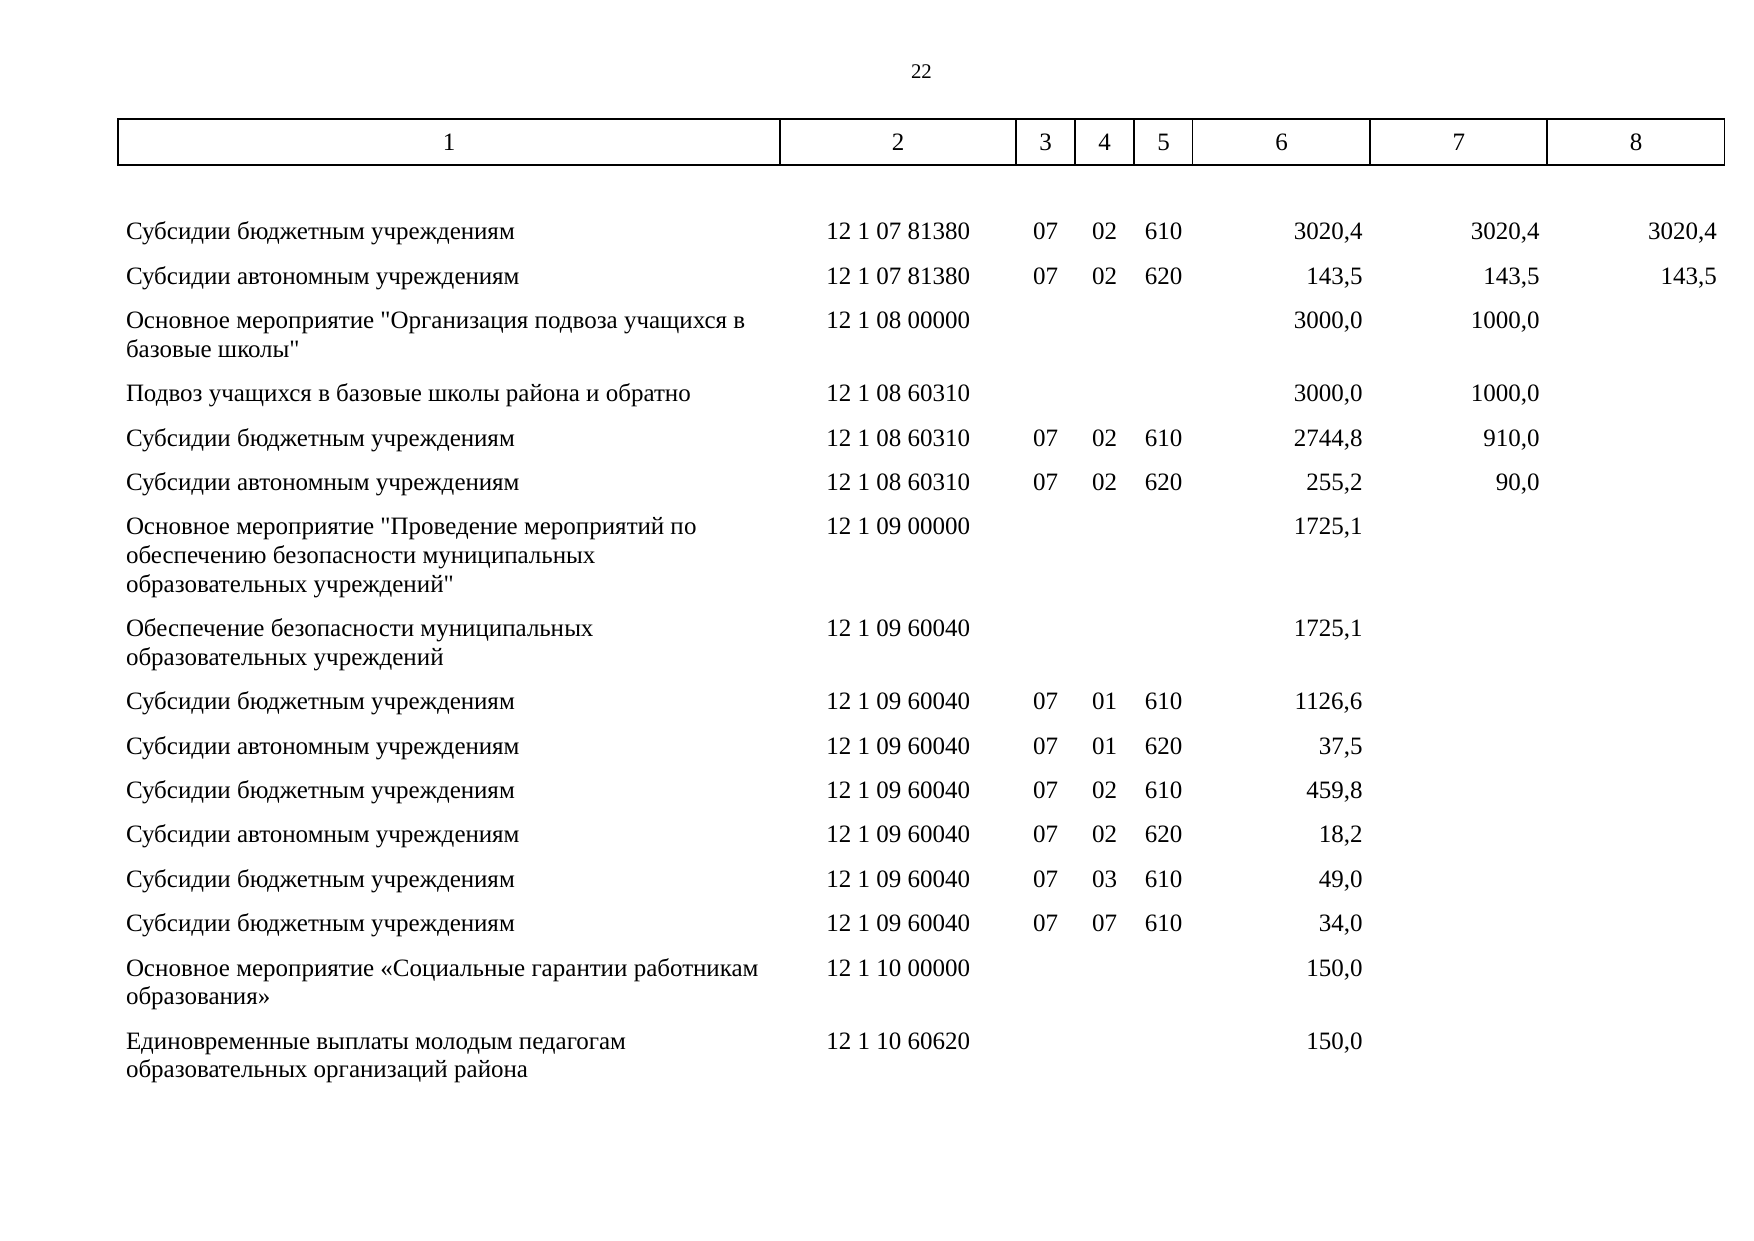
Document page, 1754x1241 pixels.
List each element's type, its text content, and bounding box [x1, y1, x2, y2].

table_cell [1370, 900, 1547, 945]
table_cell 1126,6 [1193, 679, 1370, 723]
table_cell [1016, 166, 1075, 208]
table_cell [1547, 415, 1724, 459]
table_cell 12 1 08 60310 [780, 415, 1016, 459]
table_cell Субсидии бюджетным учреждениям [118, 209, 780, 253]
table_cell Единовременные выплаты молодым педагогам образовательных организаций района [118, 1018, 780, 1091]
table_cell 07 [1016, 900, 1075, 945]
table_header 5 [1142, 128, 1185, 156]
table_cell 12 1 09 60040 [780, 605, 1016, 678]
table_header [1135, 120, 1192, 164]
table_cell 49,0 [1193, 856, 1370, 900]
table_cell 12 1 10 60620 [780, 1018, 1016, 1091]
table_cell 02 [1075, 253, 1134, 297]
table_header 2 [788, 128, 1008, 156]
table_cell 12 1 09 60040 [780, 767, 1016, 812]
table_cell 3000,0 [1193, 370, 1370, 415]
table_cell 02 [1075, 415, 1134, 459]
table_cell 12 1 07 81380 [780, 209, 1016, 253]
table_cell [1370, 605, 1547, 678]
table_cell 07 [1016, 209, 1075, 253]
table_cell [1075, 605, 1134, 678]
table_cell [1134, 945, 1193, 1018]
table_cell Субсидии бюджетным учреждениям [118, 856, 780, 900]
table_cell [1075, 504, 1134, 605]
table_header [1076, 120, 1133, 164]
table_cell [1134, 166, 1193, 208]
table_cell 07 [1016, 459, 1075, 503]
table_cell 3020,4 [1193, 209, 1370, 253]
table_cell 07 [1016, 856, 1075, 900]
table_cell 07 [1016, 767, 1075, 812]
table_cell [1016, 945, 1075, 1018]
table_cell Субсидии бюджетным учреждениям [118, 679, 780, 723]
table_cell [1370, 679, 1547, 723]
table_cell 37,5 [1193, 723, 1370, 767]
table_cell [1547, 459, 1724, 503]
table_cell 610 [1134, 856, 1193, 900]
table_cell 02 [1075, 767, 1134, 812]
table_cell 07 [1016, 679, 1075, 723]
table_cell Субсидии автономным учреждениям [118, 459, 780, 503]
table_cell 02 [1075, 812, 1134, 856]
table_cell Обеспечение безопасности муниципальных образовательных учреждений [118, 605, 780, 678]
table_cell [1370, 812, 1547, 856]
table_cell Подвоз учащихся в базовые школы района и обратно [118, 370, 780, 415]
table_cell [1370, 856, 1547, 900]
table_cell 01 [1075, 679, 1134, 723]
table_cell Субсидии бюджетным учреждениям [118, 900, 780, 945]
table_cell [1075, 166, 1134, 208]
table_cell Основное мероприятие "Проведение мероприятий по обеспечению безопасности муниципальных образовательных учреждений" [118, 504, 780, 605]
table_cell 1000,0 [1370, 370, 1547, 415]
table_cell 3020,4 [1370, 209, 1547, 253]
table_cell 12 1 09 60040 [780, 679, 1016, 723]
table_cell 610 [1134, 679, 1193, 723]
table_cell Субсидии бюджетным учреждениям [118, 415, 780, 459]
table_cell 02 [1075, 459, 1134, 503]
table_cell 03 [1075, 856, 1134, 900]
table_cell [1547, 504, 1724, 605]
table_cell [1134, 605, 1193, 678]
table_header 3 [1024, 128, 1067, 156]
table_cell [1016, 504, 1075, 605]
table_cell 1725,1 [1193, 504, 1370, 605]
table_cell 143,5 [1193, 253, 1370, 297]
table_cell [118, 166, 780, 208]
table_cell [1547, 900, 1724, 945]
table_cell Субсидии автономным учреждениям [118, 812, 780, 856]
table_cell [1547, 812, 1724, 856]
table_header [119, 120, 779, 164]
table_cell 620 [1134, 812, 1193, 856]
table_cell [1370, 767, 1547, 812]
table_cell 12 1 09 60040 [780, 723, 1016, 767]
table_header 7 [1378, 128, 1539, 156]
table_cell [1547, 856, 1724, 900]
table_cell Субсидии автономным учреждениям [118, 723, 780, 767]
table_cell 1725,1 [1193, 605, 1370, 678]
table_cell Основное мероприятие "Организация подвоза учащихся в базовые школы" [118, 297, 780, 370]
table_cell [1547, 945, 1724, 1018]
table_cell [1075, 370, 1134, 415]
table_cell 07 [1016, 253, 1075, 297]
table_cell 07 [1016, 723, 1075, 767]
table_cell 610 [1134, 767, 1193, 812]
table_header [1193, 120, 1369, 164]
table_cell [1016, 605, 1075, 678]
table_cell [1547, 767, 1724, 812]
table_cell 610 [1134, 415, 1193, 459]
table_header 8 [1555, 128, 1716, 156]
table_cell Субсидии автономным учреждениям [118, 253, 780, 297]
table_cell 620 [1134, 459, 1193, 503]
table_cell 620 [1134, 253, 1193, 297]
table_cell [1370, 504, 1547, 605]
table_cell 610 [1134, 209, 1193, 253]
table_cell [1016, 370, 1075, 415]
table_cell [1134, 504, 1193, 605]
table_cell 150,0 [1193, 1018, 1370, 1091]
table_cell [1075, 945, 1134, 1018]
table_cell 12 1 09 60040 [780, 856, 1016, 900]
table_cell [1547, 297, 1724, 370]
table_cell [1016, 1018, 1075, 1091]
table_cell [1134, 1018, 1193, 1091]
table_cell 12 1 09 60040 [780, 812, 1016, 856]
table_cell [1370, 723, 1547, 767]
table_header 1 [126, 128, 772, 156]
table_header [781, 120, 1015, 164]
table_cell 610 [1134, 900, 1193, 945]
table_cell [1370, 166, 1547, 208]
table_cell [1547, 605, 1724, 678]
table_cell [1547, 679, 1724, 723]
table_cell [1016, 297, 1075, 370]
table_cell [1370, 945, 1547, 1018]
table_cell [1547, 723, 1724, 767]
table_cell 910,0 [1370, 415, 1547, 459]
table_header [1371, 120, 1546, 164]
table_cell Основное мероприятие «Социальные гарантии работникам образования» [118, 945, 780, 1018]
table_cell 143,5 [1370, 253, 1547, 297]
table_cell 255,2 [1193, 459, 1370, 503]
table_cell [1134, 370, 1193, 415]
table_cell [1547, 1018, 1724, 1091]
table_cell 12 1 08 00000 [780, 297, 1016, 370]
table_cell [1547, 166, 1724, 208]
table_cell 3000,0 [1193, 297, 1370, 370]
table_cell 620 [1134, 723, 1193, 767]
table_cell [1370, 1018, 1547, 1091]
table_cell [1193, 166, 1370, 208]
table_cell 12 1 08 60310 [780, 370, 1016, 415]
table_header 4 [1083, 128, 1126, 156]
table_cell 07 [1016, 415, 1075, 459]
table_cell 12 1 07 81380 [780, 253, 1016, 297]
table_cell 3020,4 [1547, 209, 1724, 253]
table_cell 2744,8 [1193, 415, 1370, 459]
table_cell 07 [1075, 900, 1134, 945]
table_cell [1075, 1018, 1134, 1091]
table_header [1548, 120, 1724, 164]
table_cell [1134, 297, 1193, 370]
table_cell 18,2 [1193, 812, 1370, 856]
table_header [1017, 120, 1074, 164]
table_cell 12 1 08 60310 [780, 459, 1016, 503]
table_cell Субсидии бюджетным учреждениям [118, 767, 780, 812]
table_cell 34,0 [1193, 900, 1370, 945]
table_cell [780, 166, 1016, 208]
table_cell [1075, 297, 1134, 370]
table_cell 02 [1075, 209, 1134, 253]
table_cell 12 1 10 00000 [780, 945, 1016, 1018]
table_header 6 [1201, 128, 1362, 156]
table_cell 07 [1016, 812, 1075, 856]
table_cell 12 1 09 00000 [780, 504, 1016, 605]
table_cell 143,5 [1547, 253, 1724, 297]
table_cell [1547, 370, 1724, 415]
table_cell 1000,0 [1370, 297, 1547, 370]
table_cell 459,8 [1193, 767, 1370, 812]
table_cell 90,0 [1370, 459, 1547, 503]
table_cell 01 [1075, 723, 1134, 767]
table_cell 12 1 09 60040 [780, 900, 1016, 945]
table_cell 150,0 [1193, 945, 1370, 1018]
